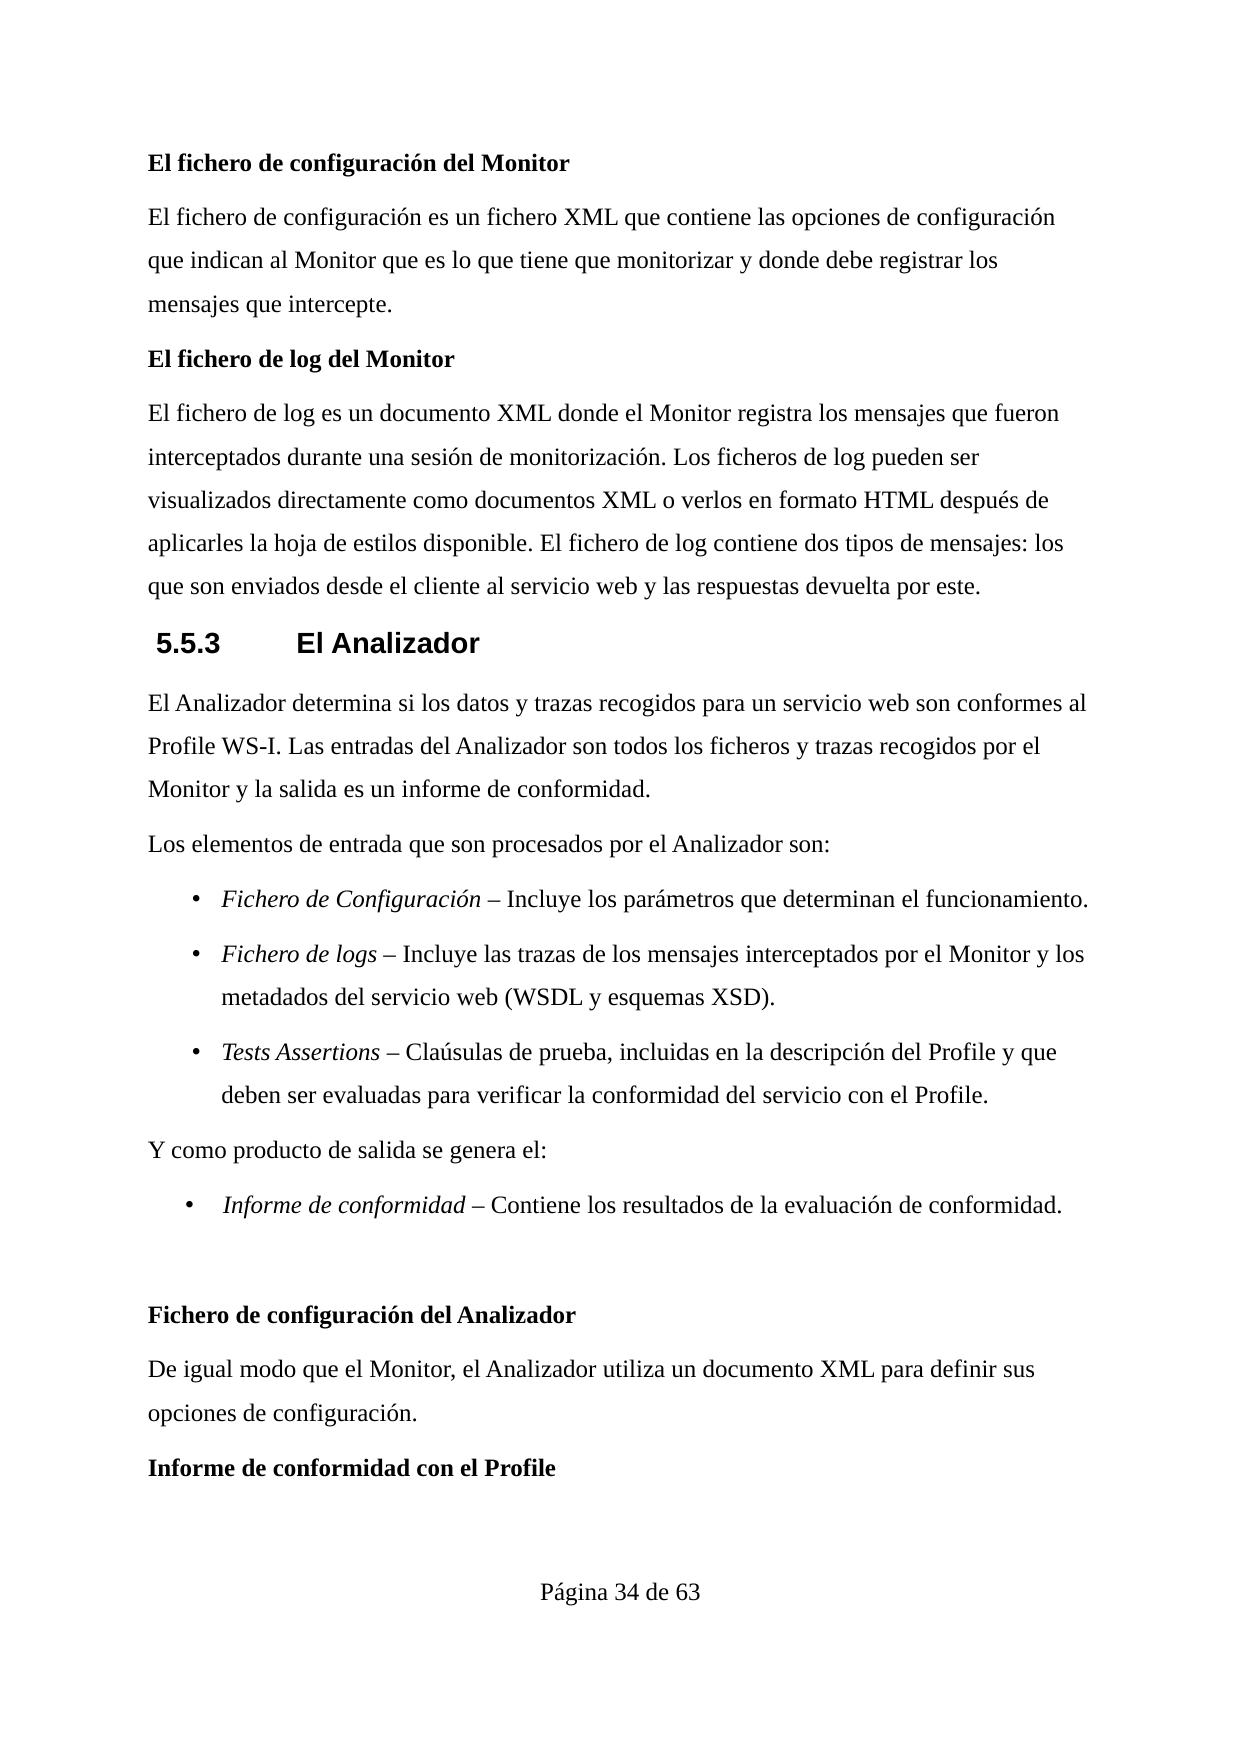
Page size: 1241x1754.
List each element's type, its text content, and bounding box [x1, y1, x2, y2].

text El Analizador determina si los datos y trazas recogidos para un servicio web son conformes al Profile WS-I. Las entradas del Analizador son todos los ficheros y trazas recogidos por el Monitor y la salida es un informe de conformidad. [148, 688, 1093, 803]
list Fichero de Configuración – Incluye los parámetros que determinan el funcionamiento. [192, 884, 1093, 913]
list Tests Assertions – Claúsulas de prueba, incluidas en la descripción del Profile y que deben ser evaluadas para verificar la conformidad del servicio con el Profile. [192, 1037, 1093, 1109]
text El fichero de configuración del Monitor [148, 148, 1093, 176]
list Informe de conformidad – Contiene los resultados de la evaluación de conformidad. [185, 1190, 1093, 1219]
subtitle El Analizador [148, 626, 1093, 659]
text De igual modo que el Monitor, el Analizador utiliza un documento XML para definir sus opciones de configuración. [148, 1354, 1093, 1426]
text Informe de conformidad con el Profile [148, 1453, 1093, 1481]
text Y como producto de salida se genera el: [148, 1135, 1093, 1164]
text El fichero de configuración es un fichero XML que contiene las opciones de configuración que indican al Monitor que es lo que tiene que monitorizar y donde debe registrar los mensajes que intercepte. [148, 202, 1093, 317]
text El fichero de log es un documento XML donde el Monitor registra los mensajes que fueron interceptados durante una sesión de monitorización. Los ficheros de log pueden ser visualizados directamente como documentos XML o verlos en formato HTML después de aplicarles la hoja de estilos disponible. El fichero de log contiene dos tipos de mensajes: los que son enviados desde el cliente al servicio web y las respuestas devuelta por este. [148, 398, 1093, 600]
list Fichero de logs – Incluye las trazas de los mensajes interceptados por el Monitor y los metadados del servicio web (WSDL y esquemas XSD). [192, 939, 1093, 1011]
text Fichero de configuración del Analizador [148, 1300, 1093, 1328]
text Los elementos de entrada que son procesados por el Analizador son: [148, 829, 1093, 858]
text El fichero de log del Monitor [148, 344, 1093, 372]
